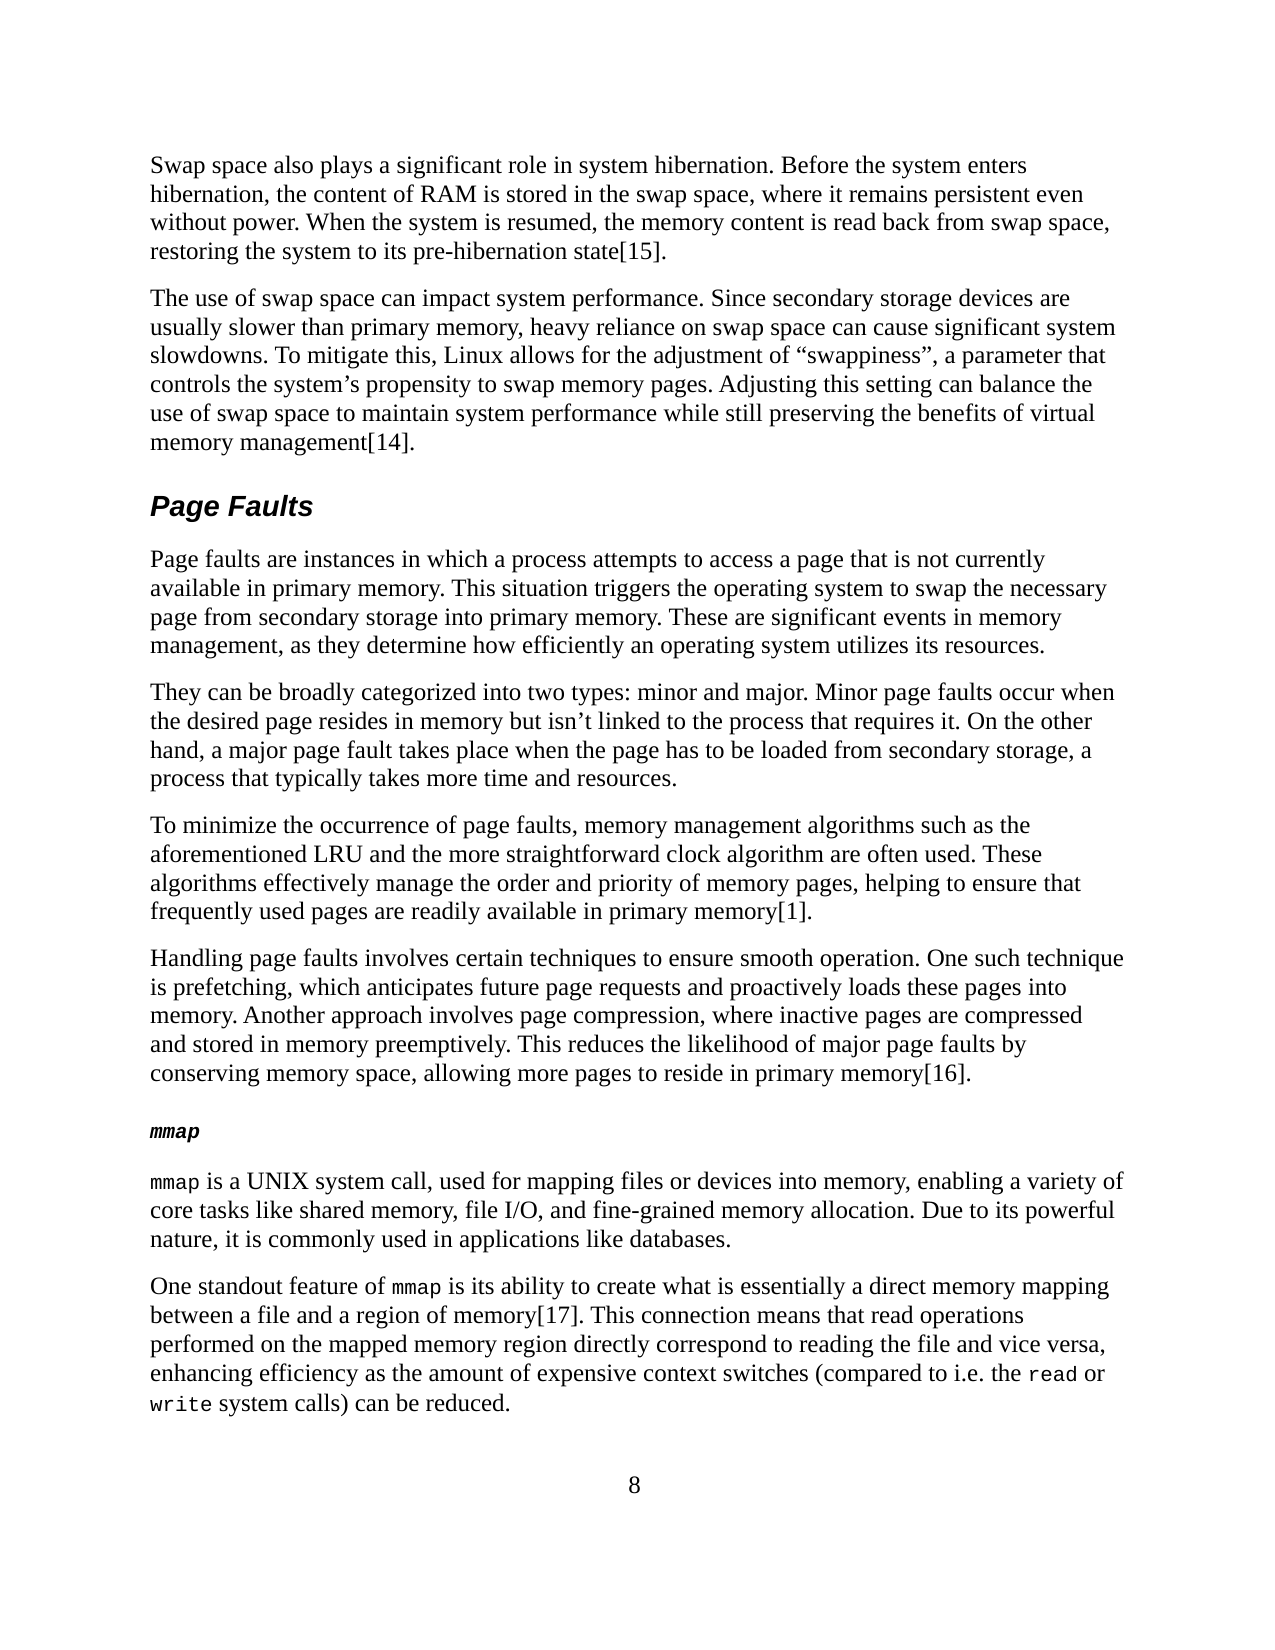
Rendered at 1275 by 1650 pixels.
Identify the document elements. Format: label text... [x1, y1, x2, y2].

text mmap is a UNIX system call, used for mapping files or devices into memory, enabling a variety of core tasks like shared memory, file I/O, and fine-grained memory allocation. Due to its powerful nature, it is commonly used in applications like databases. [150, 1166, 1125, 1253]
text Page faults are instances in which a process attempts to access a page that is not currently available in primary memory. This situation triggers the operating system to swap the necessary page from secondary storage into primary memory. These are significant events in memory management, as they determine how efficiently an operating system utilizes its resources. [150, 544, 1125, 659]
text One standout feature of mmap is its ability to create what is essentially a direct memory mapping between a file and a region of memory[17]. This connection means that read operations performed on the mapped memory region directly correspond to reading the file and vice versa, enhancing efficiency as the amount of expensive context switches (compared to i.e. the read or write system calls) can be reduced. [150, 1271, 1125, 1417]
text Swap space also plays a significant role in system hibernation. Before the system enters hibernation, the content of RAM is stored in the swap space, where it remains persistent even without power. When the system is resumed, the memory content is read back from swap space, restoring the system to its pre-hibernation state[15]. [150, 150, 1125, 265]
subtitle mmap [150, 1121, 1125, 1144]
subtitle Page Faults [150, 489, 1125, 523]
text They can be broadly categorized into two types: minor and major. Minor page faults occur when the desired page resides in memory but isn’t linked to the process that requires it. On the other hand, a major page fault takes place when the page has to be loaded from secondary storage, a process that typically takes more time and resources. [150, 677, 1125, 792]
text The use of swap space can impact system performance. Since secondary storage devices are usually slower than primary memory, heavy reliance on swap space can cause significant system slowdowns. To mitigate this, Linux allows for the adjustment of “swappiness”, a parameter that controls the system’s propensity to swap memory pages. Adjusting this setting can balance the use of swap space to maintain system performance while still preserving the benefits of virtual memory management[14]. [150, 283, 1125, 455]
text To minimize the occurrence of page faults, memory management algorithms such as the aforementioned LRU and the more straightforward clock algorithm are often used. These algorithms effectively manage the order and priority of memory pages, helping to ensure that frequently used pages are readily available in primary memory[1]. [150, 810, 1125, 925]
text Handling page faults involves certain techniques to ensure smooth operation. One such technique is prefetching, which anticipates future page requests and proactively loads these pages into memory. Another approach involves page compression, where inactive pages are compressed and stored in memory preemptively. This reduces the likelihood of major page faults by conserving memory space, allowing more pages to reside in primary memory[16]. [150, 943, 1125, 1087]
